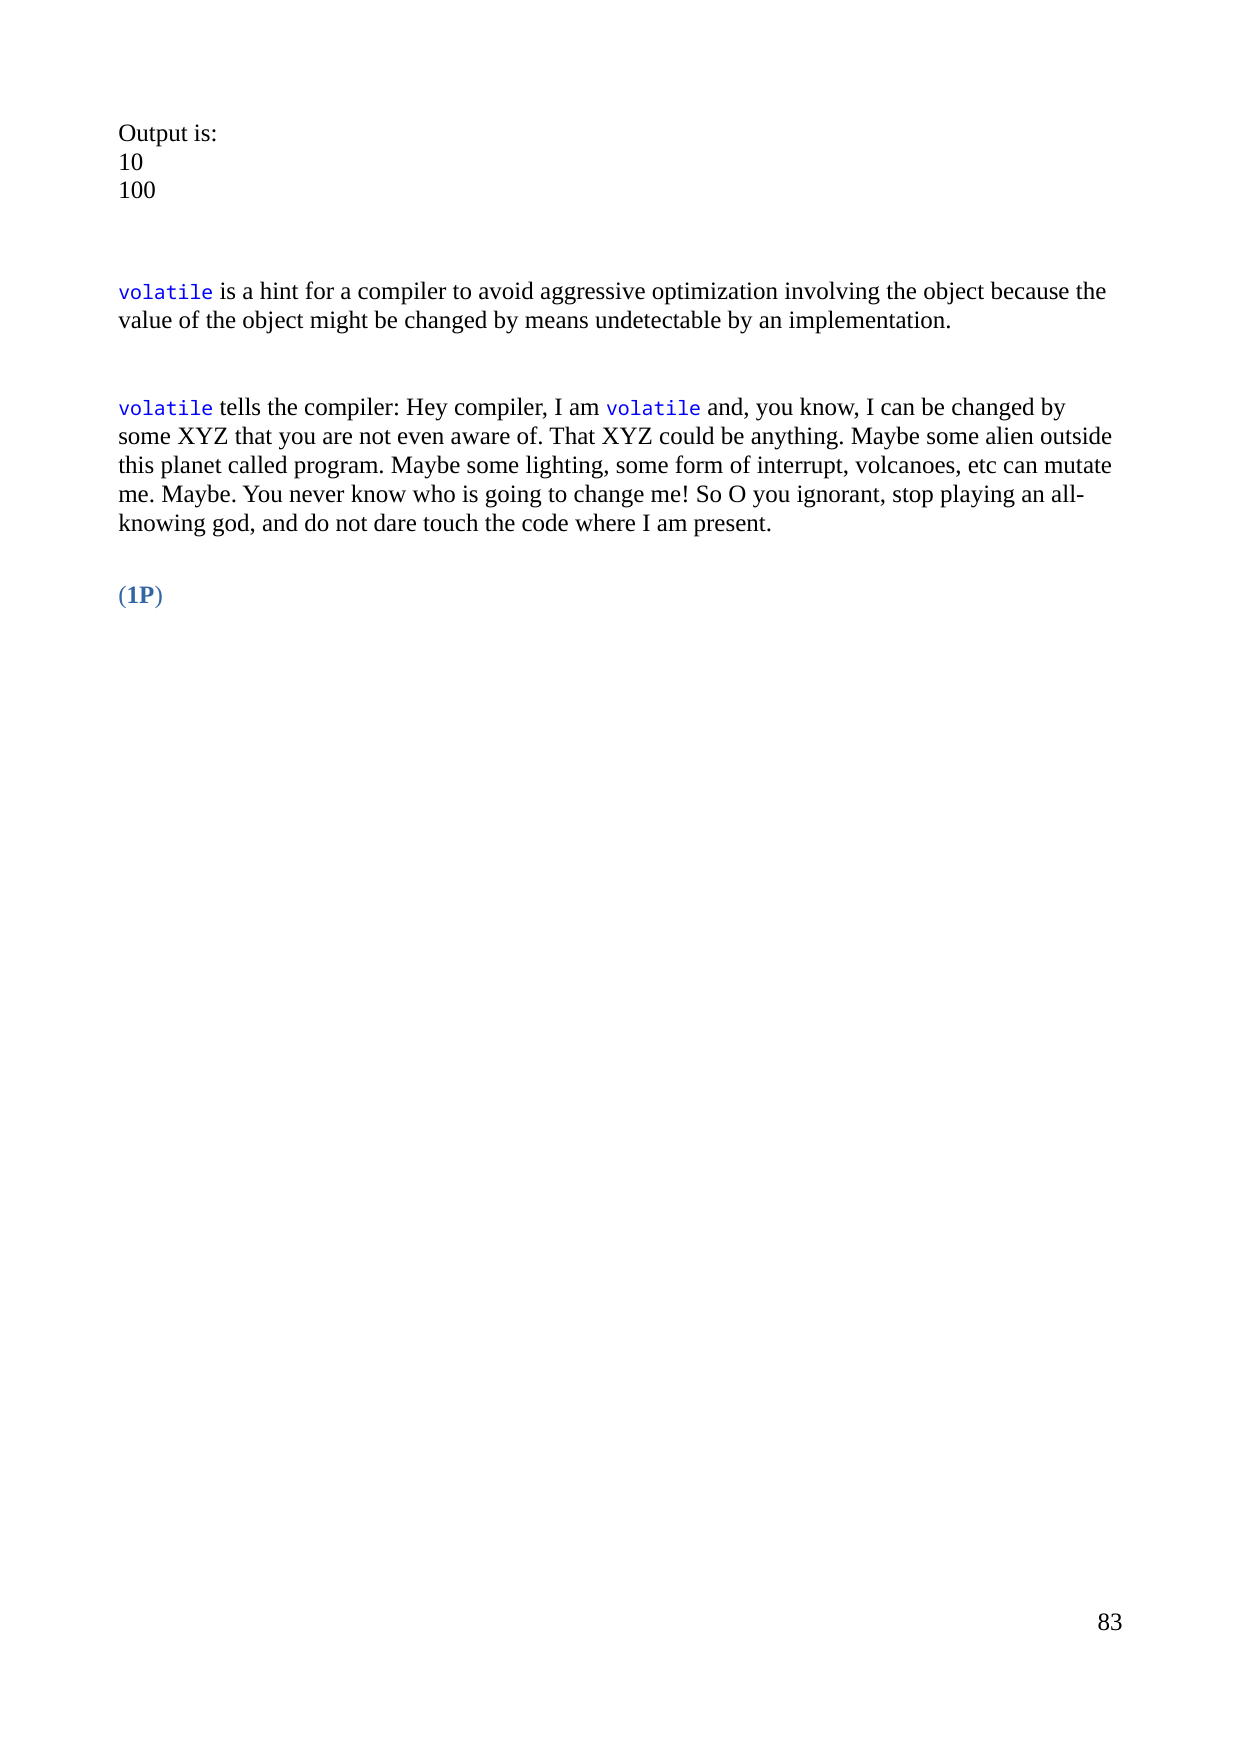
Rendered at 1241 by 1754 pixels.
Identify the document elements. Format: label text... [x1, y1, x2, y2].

text volatile tells the compiler: Hey compiler, I am volatile and, you know, I can be changed by some XYZ that you are not even aware of. That XYZ could be anything. Maybe some alien outside this planet called program. Maybe some lighting, some form of interrupt, volcanoes, etc can mutate me. Maybe. You never know who is going to change me! So O you ignorant, stop playing an all-knowing god, and do not dare touch the code where I am present. [118, 392, 1122, 536]
text Output is: 10 100 [118, 118, 1122, 262]
text volatile is a hint for a compiler to avoid aggressive optimization involving the object because the value of the object might be changed by means undetectable by an implementation. [118, 276, 1122, 334]
text (1P) [118, 551, 1122, 608]
